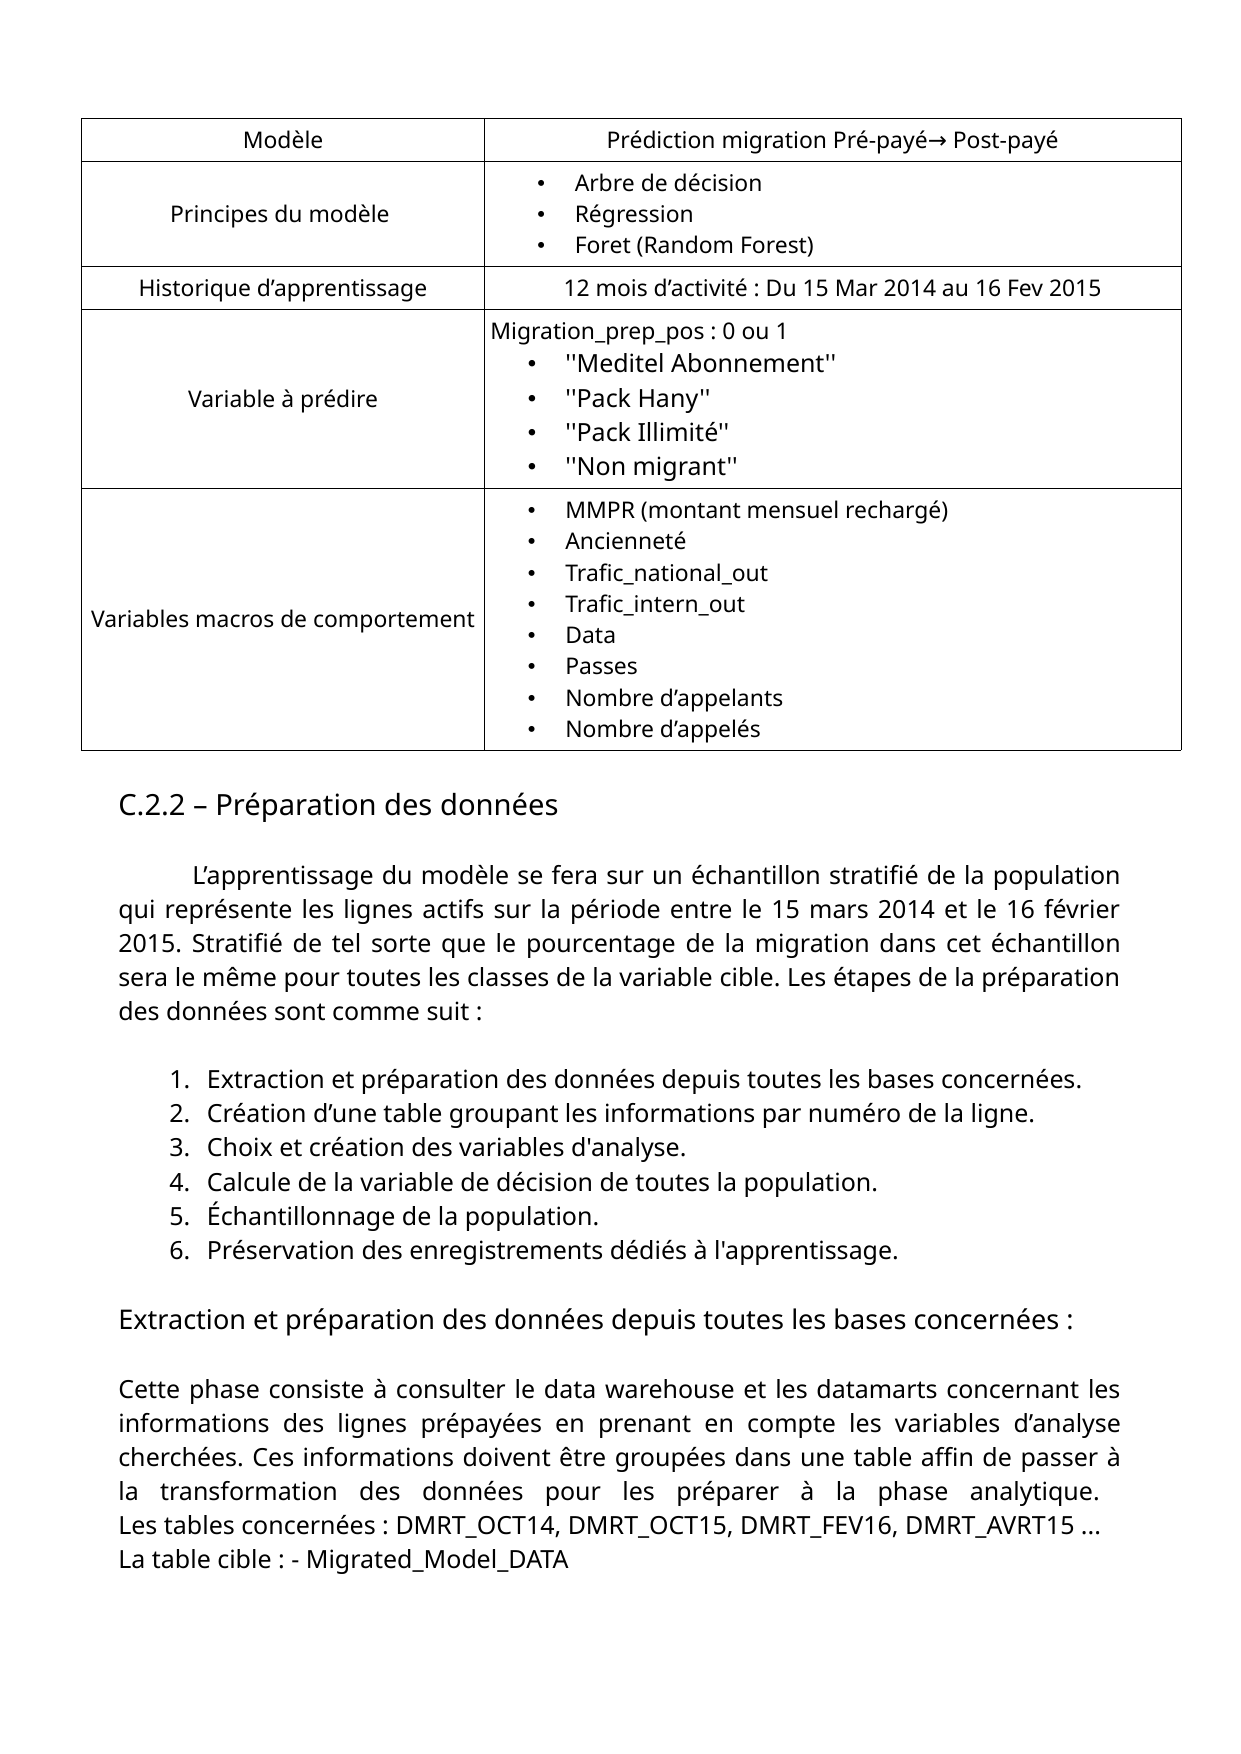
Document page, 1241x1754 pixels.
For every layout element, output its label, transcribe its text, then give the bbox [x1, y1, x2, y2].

table_cell MMPR (montant mensuel rechargé) Ancienneté Trafic_national_out Trafic_intern_out Data Passes Nombre d’appelants Nombre d’appelés [485, 489, 1181, 750]
text Cette phase consiste à consulter le data warehouse et les datamarts concernant les informations des lignes prépayées en prenant en compte les variables d’analyse cherchées. Ces informations doivent être groupées dans une table affin de passer à la transformation des données pour les préparer à la phase analytique. Les tables concernées : DMRT_OCT14, DMRT_OCT15, DMRT_FEV16, DMRT_AVRT15 ... [118, 1371, 1122, 1542]
list Création d’une table groupant les informations par numéro de la ligne. [169, 1096, 1122, 1130]
table_header Modèle [82, 119, 484, 161]
table_cell 12 mois d’activité : Du 15 Mar 2014 au 16 Fev 2015 [485, 267, 1181, 309]
table_cell Principes du modèle [82, 162, 484, 266]
list Préservation des enregistrements dédiés à l'apprentissage. [169, 1232, 1122, 1266]
list Extraction et préparation des données depuis toutes les bases concernées. [169, 1062, 1122, 1096]
list Échantillonnage de la population. [169, 1198, 1122, 1232]
table_cell Arbre de décision Régression Foret (Random Forest) [485, 162, 1181, 266]
table_header Prédiction migration Pré-payé→ Post-payé [485, 119, 1181, 161]
table_cell Variables macros de comportement [82, 489, 484, 750]
text Extraction et préparation des données depuis toutes les bases concernées : [118, 1300, 1122, 1337]
table_cell Historique d’apprentissage [82, 267, 484, 309]
text L’apprentissage du modèle se fera sur un échantillon stratifié de la population qui représente les lignes actifs sur la période entre le 15 mars 2014 et le 16 février 2015. Stratifié de tel sorte que le pourcentage de la migration dans cet échantillon sera le même pour toutes les classes de la variable cible. Les étapes de la préparation des données sont comme suit : [118, 858, 1122, 1028]
text La table cible : - Migrated_Model_DATA [118, 1542, 1122, 1610]
table_cell Variable à prédire [82, 310, 484, 488]
table_cell Migration_prep_pos : 0 ou 1 ''Meditel Abonnement'' ''Pack Hany'' ''Pack Illimité'' ''Non migrant'' [485, 310, 1181, 488]
text C.2.2 – Préparation des données [118, 784, 1122, 823]
list Calcule de la variable de décision de toutes la population. [169, 1164, 1122, 1198]
list Choix et création des variables d'analyse. [169, 1130, 1122, 1164]
